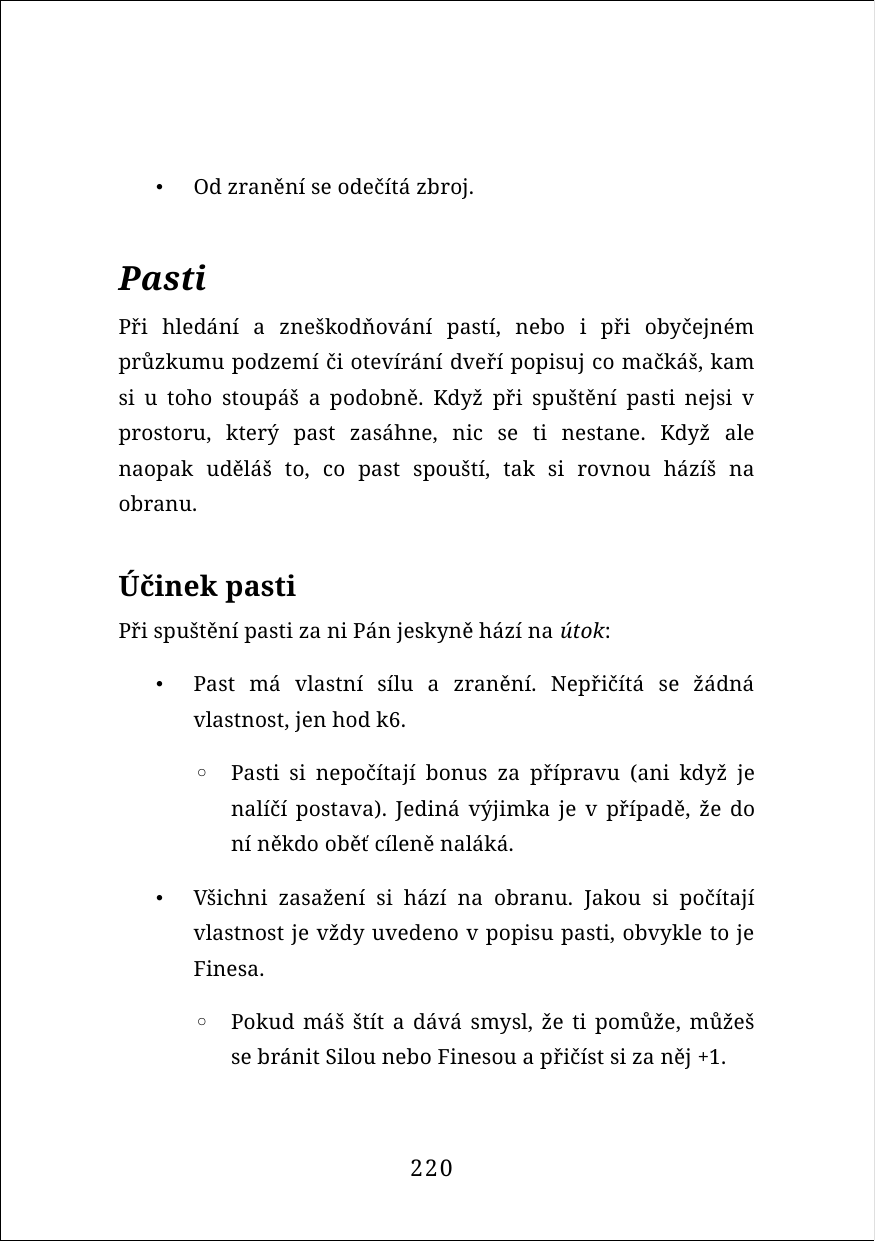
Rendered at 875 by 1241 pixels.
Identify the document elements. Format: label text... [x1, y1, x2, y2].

list Past má vlastní sílu a zranění. Nepřičítá se žádná vlastnost, jen hod k6. [156, 669, 756, 733]
list Pasti si nepočítají bonus za přípravu (ani když je nalíčí postava). Jediná výjimka je v případě, že do ní někdo oběť cíleně naláká. [193, 758, 756, 858]
text Při hledání a zneškodňování pastí, nebo i při obyčejném průzkumu podzemí či otevírání dveří popisuj co mačkáš, kam si u toho stoupáš a podobně. Když při spuštění pasti nejsi v prostoru, který past zasáhne, nic se ti nestane. Když ale naopak uděláš to, co past spouští, tak si rovnou házíš na obranu. [118, 312, 756, 518]
list Pokud máš štít a dává smysl, že ti pomůže, můžeš se bránit Silou nebo Finesou a přičíst si za něj +1. [193, 1007, 756, 1071]
list Všichni zasažení si hází na obranu. Jakou si počítají vlastnost je vždy uvedeno v popisu pasti, obvykle to je Finesa. [156, 883, 756, 982]
list Od zranění se odečítá zbroj. [156, 172, 756, 200]
subtitle Účinek pasti [118, 566, 756, 604]
subtitle Pasti [118, 254, 756, 300]
text Při spuštění pasti za ni Pán jeskyně hází na útok: [118, 616, 756, 645]
